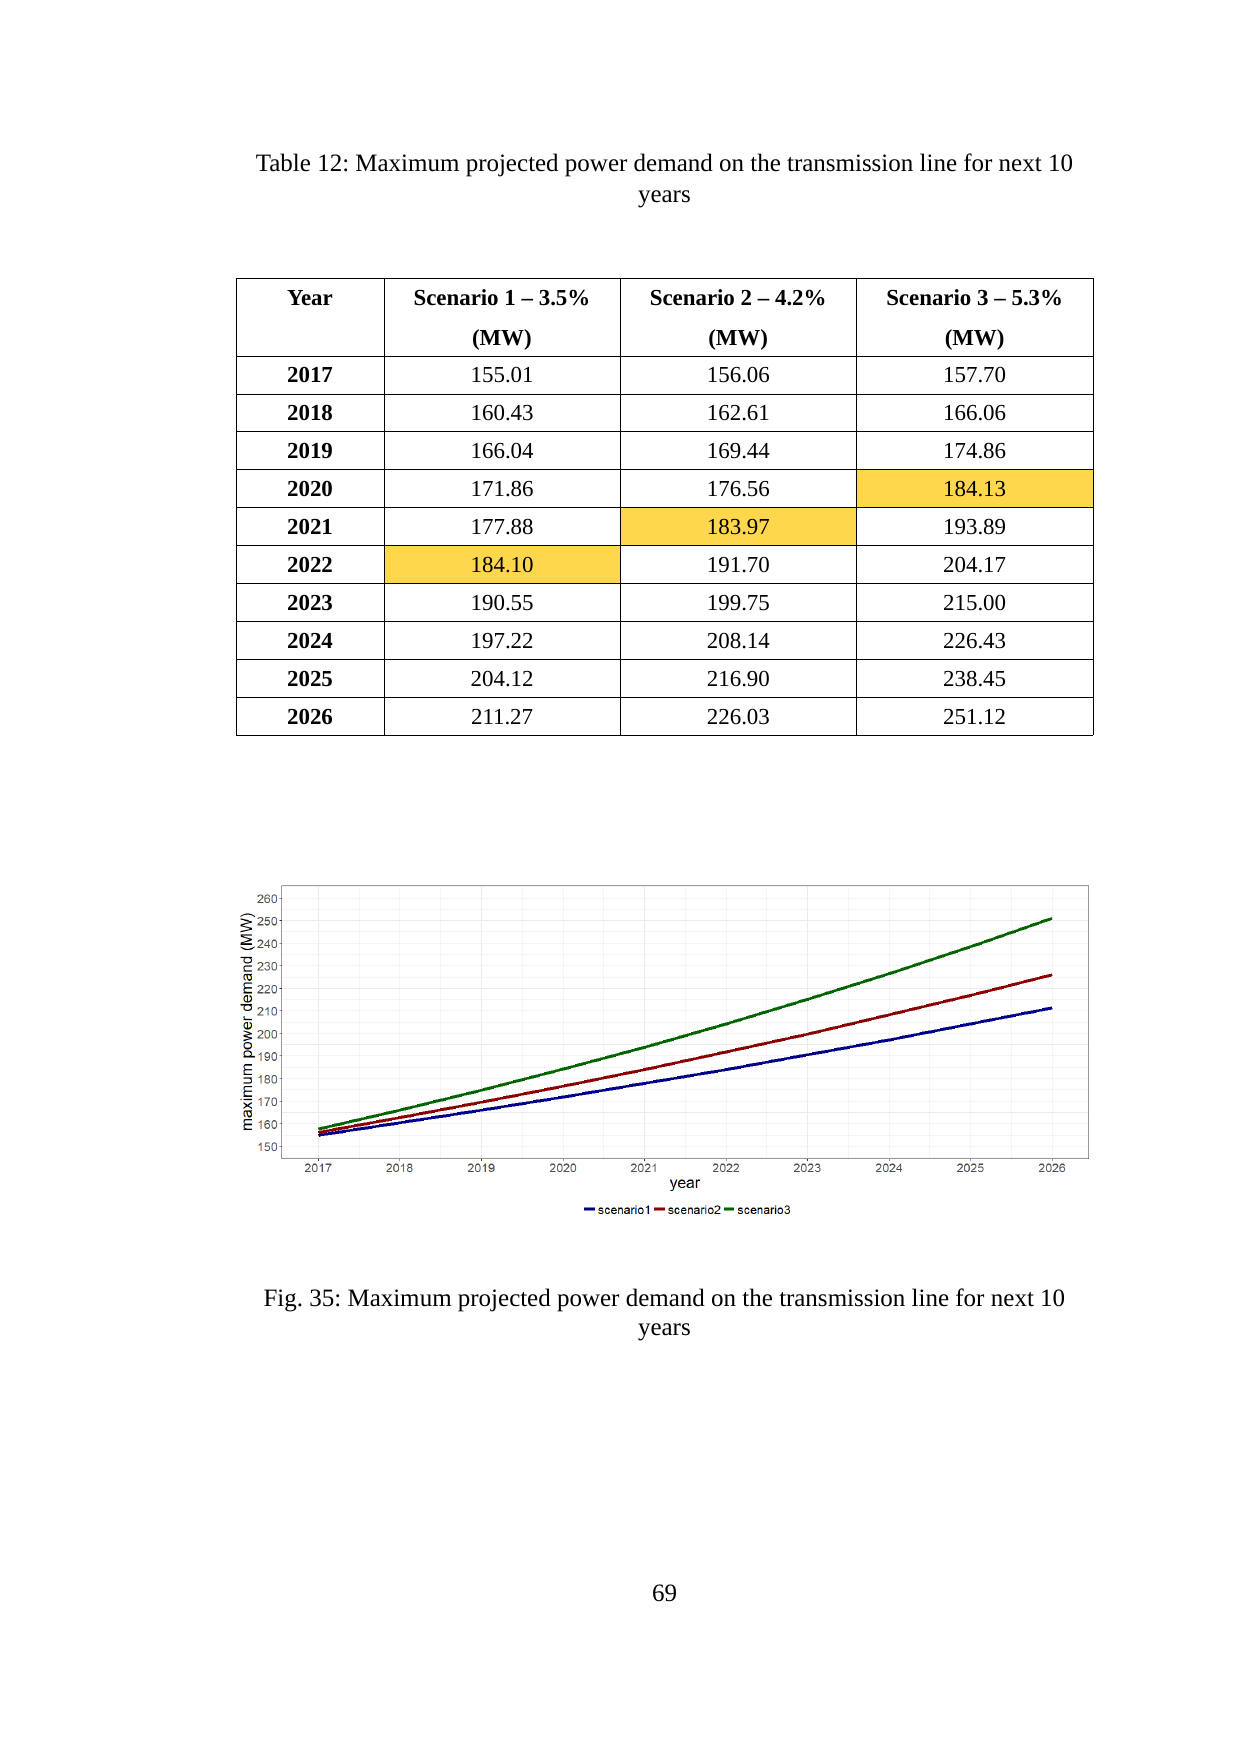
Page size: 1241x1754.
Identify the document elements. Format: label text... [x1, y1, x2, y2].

table_cell 208.14 [621, 622, 856, 659]
table_cell 2024 [237, 622, 384, 659]
table_cell 216.90 [621, 660, 856, 697]
table_cell 171.86 [385, 470, 620, 507]
table_cell 226.03 [621, 698, 856, 735]
table_cell 204.17 [857, 546, 1093, 583]
table_cell 215.00 [857, 584, 1093, 621]
table_cell 191.70 [621, 546, 856, 583]
table_cell 156.06 [621, 357, 856, 393]
text Table 12: Maximum projected power demand on the transmission line for next 10 years [236, 148, 1093, 207]
table_cell 199.75 [621, 584, 856, 621]
table_cell 204.12 [385, 660, 620, 697]
table_cell 169.44 [621, 432, 856, 469]
table_header Scenario 1 – 3.5% (MW) [385, 279, 620, 356]
table_cell 177.88 [385, 508, 620, 545]
table_cell 174.86 [857, 432, 1093, 469]
table_cell 166.04 [385, 432, 620, 469]
table_cell 211.27 [385, 698, 620, 735]
table_cell 162.61 [621, 395, 856, 431]
table_cell 2023 [237, 584, 384, 621]
table_header Scenario 3 – 5.3%(MW) [857, 279, 1093, 356]
table_cell 2025 [237, 660, 384, 697]
table_cell 197.22 [385, 622, 620, 659]
picture [236, 881, 1093, 1224]
table_header Year [237, 279, 384, 356]
table_cell 160.43 [385, 395, 620, 431]
text Fig. 35: Maximum projected power demand on the transmission line for next 10 years [236, 1283, 1093, 1341]
table_header Scenario 2 – 4.2% (MW) [621, 279, 856, 356]
table_cell 190.55 [385, 584, 620, 621]
table_cell 251.12 [857, 698, 1093, 735]
table_cell 2022 [237, 546, 384, 583]
table_cell 166.06 [857, 395, 1093, 431]
table_cell 2019 [237, 432, 384, 469]
table_cell 155.01 [385, 357, 620, 393]
table_cell 184.10 [385, 546, 620, 583]
table_cell 2021 [237, 508, 384, 545]
table_cell 2020 [237, 470, 384, 507]
table_cell 157.70 [857, 357, 1093, 393]
table_cell 193.89 [857, 508, 1093, 545]
table_cell 2018 [237, 395, 384, 431]
table_cell 238.45 [857, 660, 1093, 697]
table_cell 2026 [237, 698, 384, 735]
table_cell 176.56 [621, 470, 856, 507]
table_cell 184.13 [857, 470, 1093, 507]
table_cell 226.43 [857, 622, 1093, 659]
table_cell 183.97 [621, 508, 856, 545]
table_cell 2017 [237, 357, 384, 393]
